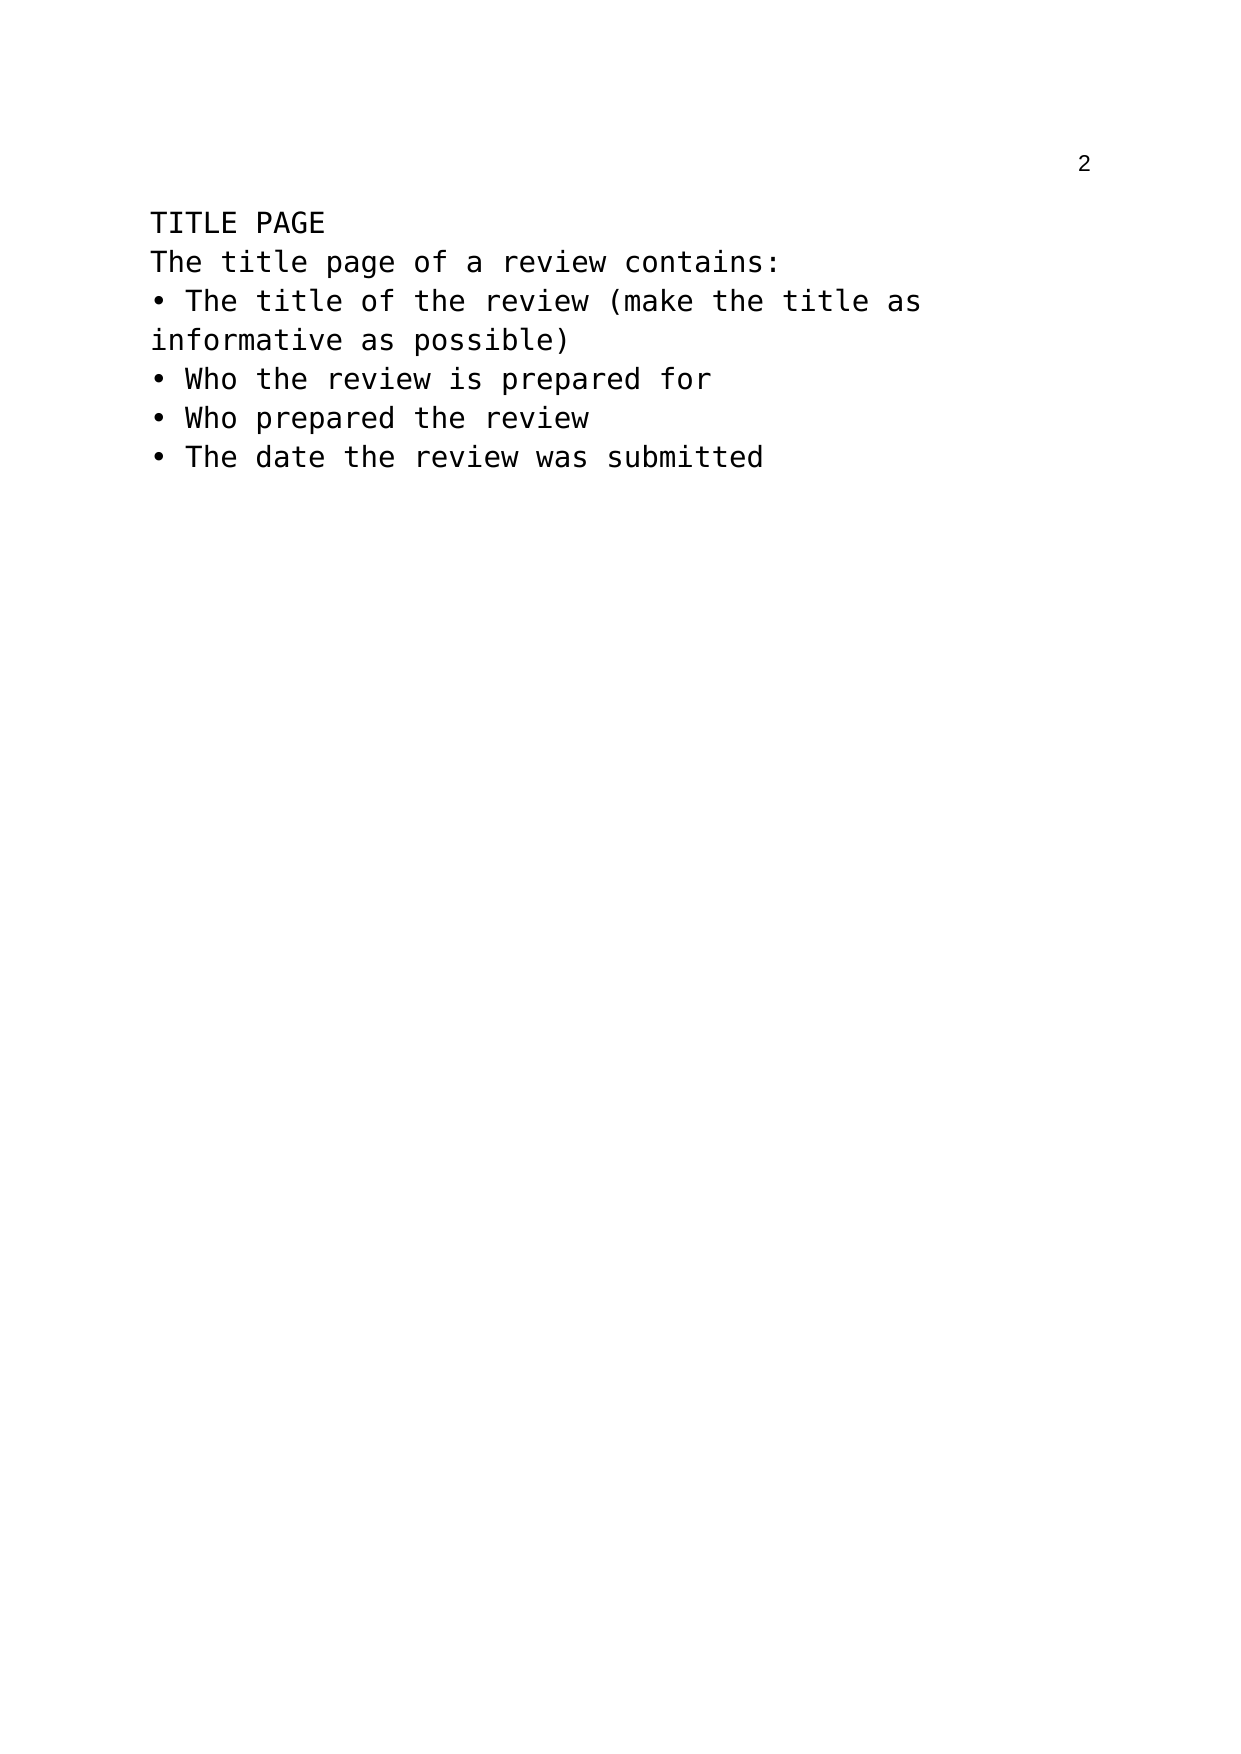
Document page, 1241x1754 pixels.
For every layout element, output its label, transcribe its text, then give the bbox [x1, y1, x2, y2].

text The title page of a review contains: [150, 245, 1091, 279]
text • The title of the review (make the title as informative as possible) [150, 284, 1091, 357]
text TITLE PAGE [150, 206, 1091, 240]
text • The date the review was submitted [150, 440, 1091, 474]
text • Who prepared the review [150, 401, 1091, 435]
text • Who the review is prepared for [150, 362, 1091, 396]
